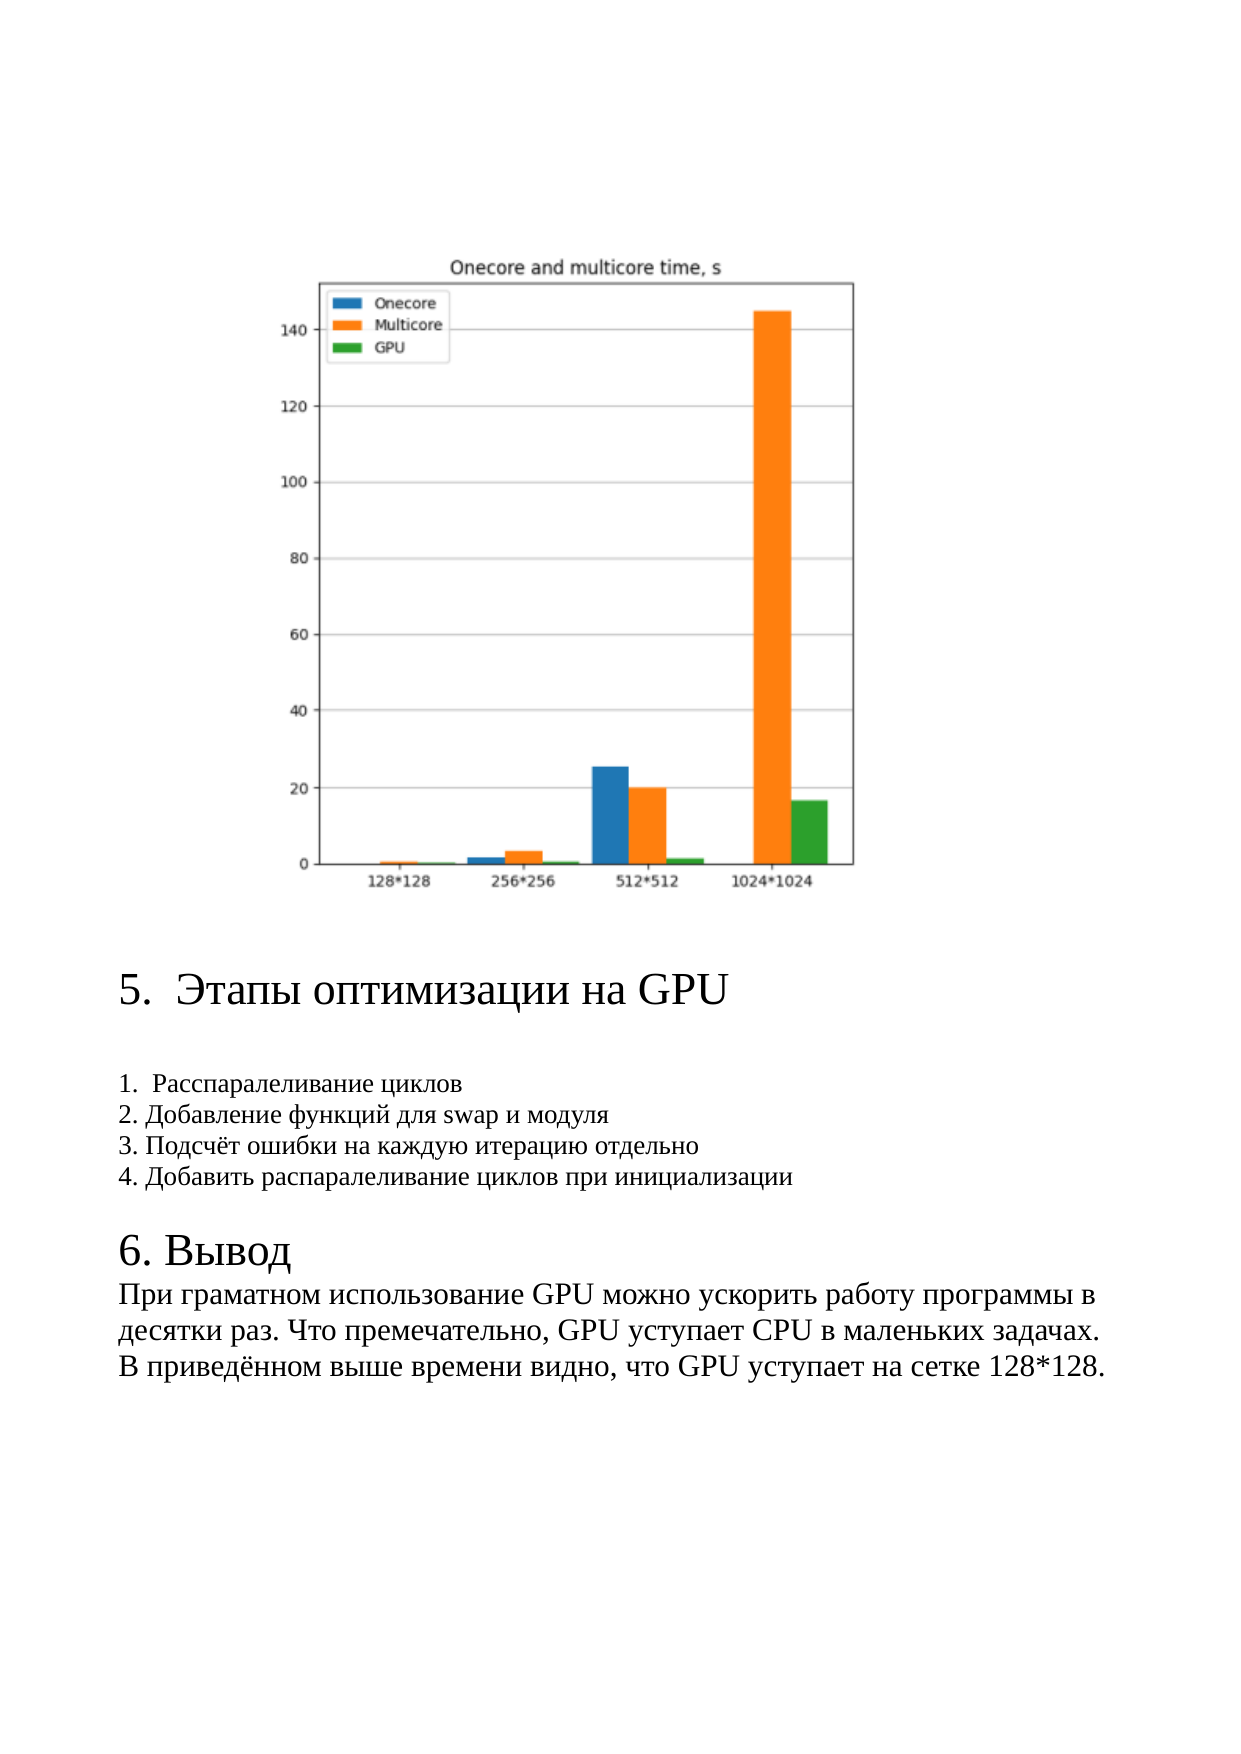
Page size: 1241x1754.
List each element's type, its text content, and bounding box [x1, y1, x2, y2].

text При граматном использование GPU можно ускорить работу программы в десятки раз. Что премечательно, GPU уступает CPU в маленьких задачах. [118, 1275, 1122, 1347]
text 1. Расспаралеливание циклов [118, 1067, 1122, 1098]
picture [269, 207, 906, 903]
text 6. Вывод [118, 1223, 1122, 1275]
text В приведённом выше времени видно, что GPU уступает на сетке 128*128. [118, 1347, 1122, 1383]
text 4. Добавить распаралеливание циклов при инициализации [118, 1160, 1122, 1191]
text 2. Добавление функций для swap и модуля [118, 1098, 1122, 1129]
text 5. Этапы оптимизации на GPU [118, 961, 1122, 1014]
text 3. Подсчёт ошибки на каждую итерацию отдельно [118, 1129, 1122, 1160]
